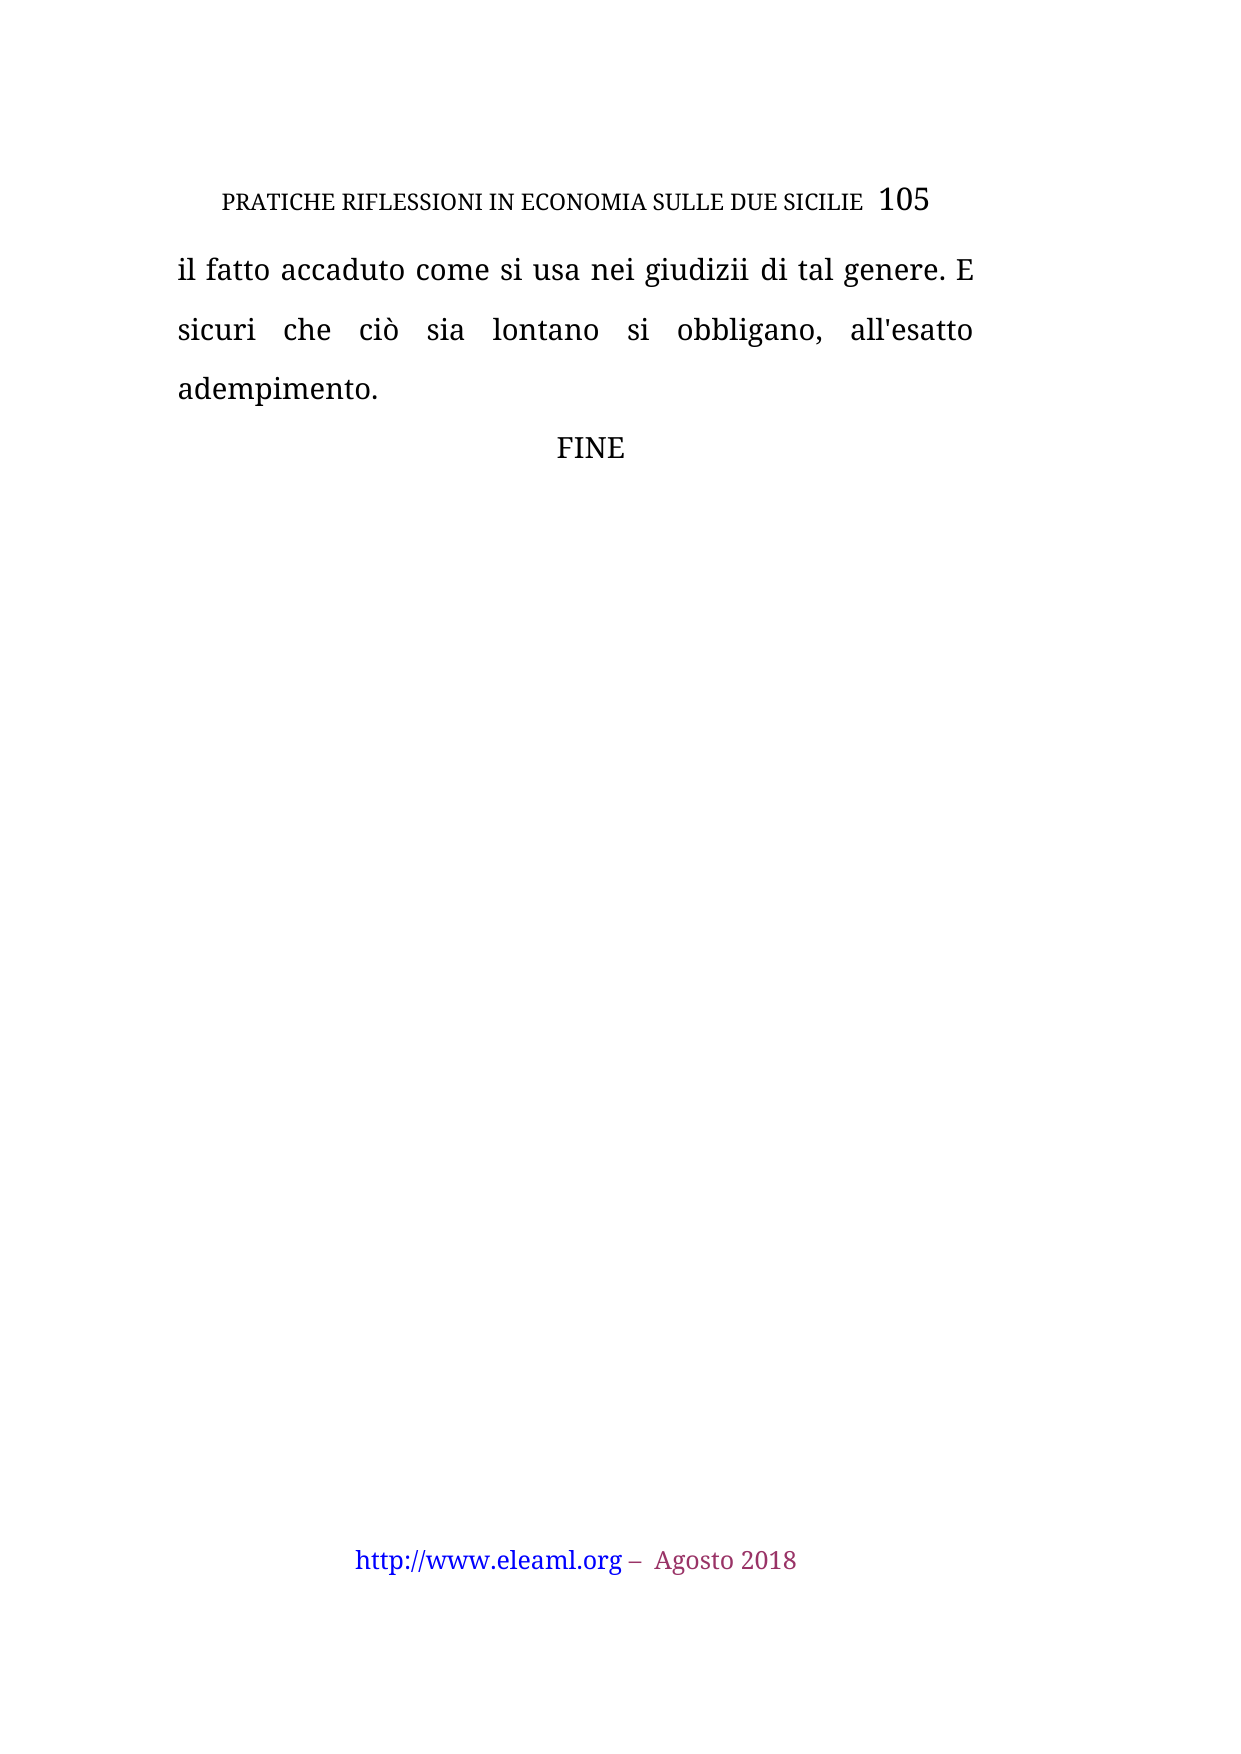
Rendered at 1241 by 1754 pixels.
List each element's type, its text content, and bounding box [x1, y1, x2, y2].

text FINE [177, 428, 974, 467]
text il fatto accaduto come si usa nei giudizii di tal genere. E sicuri che ciò sia lontano si obbligano, all'esatto adempimento. [177, 249, 974, 408]
